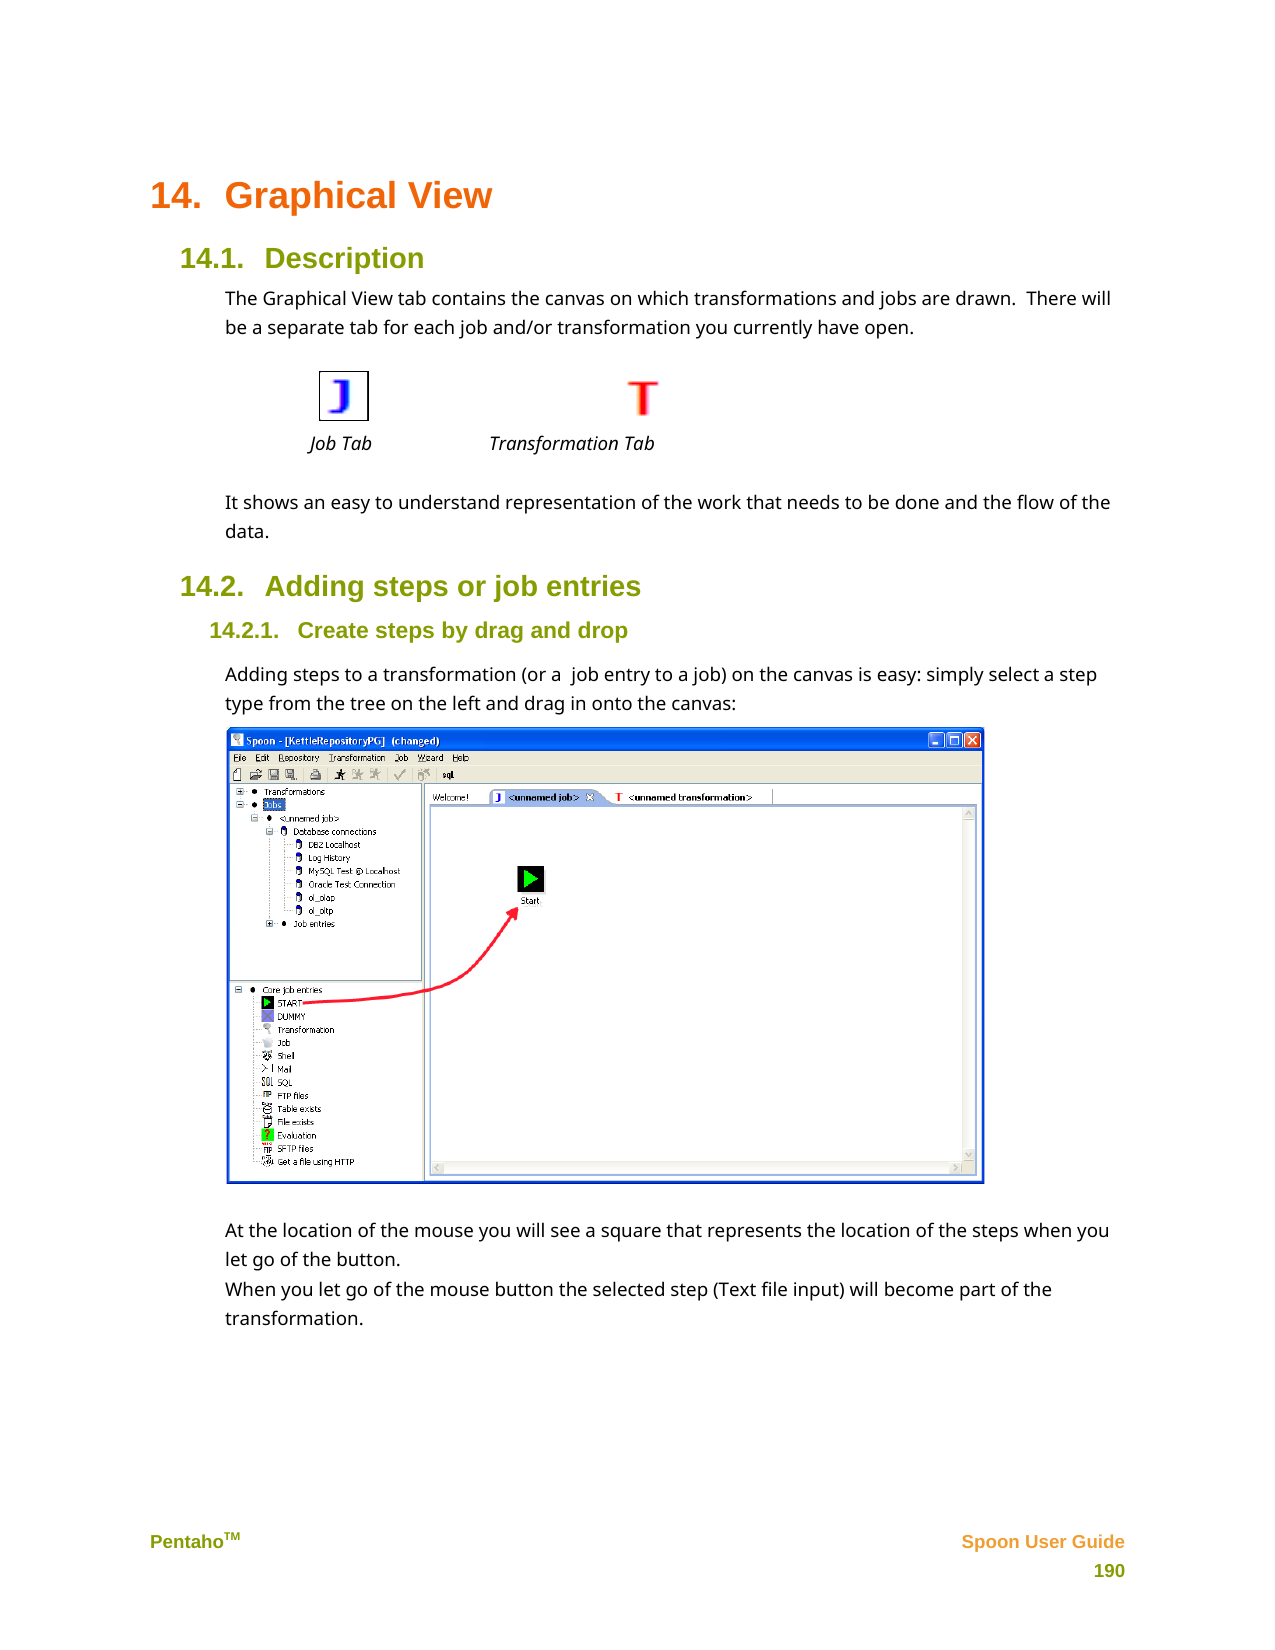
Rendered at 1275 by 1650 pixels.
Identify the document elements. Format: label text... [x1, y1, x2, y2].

text Adding steps to a transformation (or a job entry to a job) on the canvas is easy: simply select a step type from the tree on the left and drag in onto the canvas: [225, 658, 1125, 716]
text It shows an easy to understand representation of the work that needs to be done and the flow of the data. [225, 486, 1125, 544]
text Job Tab Transformation Tab [225, 427, 1125, 457]
subtitle Create steps by drag and drop [209, 611, 1125, 646]
text At the location of the mouse you will see a square that represents the location of the steps when you let go of the button. [225, 1214, 1125, 1273]
text The Graphical View tab contains the canvas on which transformations and jobs are drawn. There will be a separate tab for each job and/or transformation you currently have open. [225, 282, 1125, 340]
subtitle Adding steps or job entries [179, 569, 1125, 604]
picture [320, 372, 368, 420]
text When you let go of the mouse button the selected step (Text file input) will become part of the transformation. [225, 1273, 1125, 1331]
picture [620, 377, 668, 422]
subtitle Description [179, 241, 1125, 275]
subtitle Graphical View [150, 181, 1125, 216]
picture [226, 727, 985, 1184]
